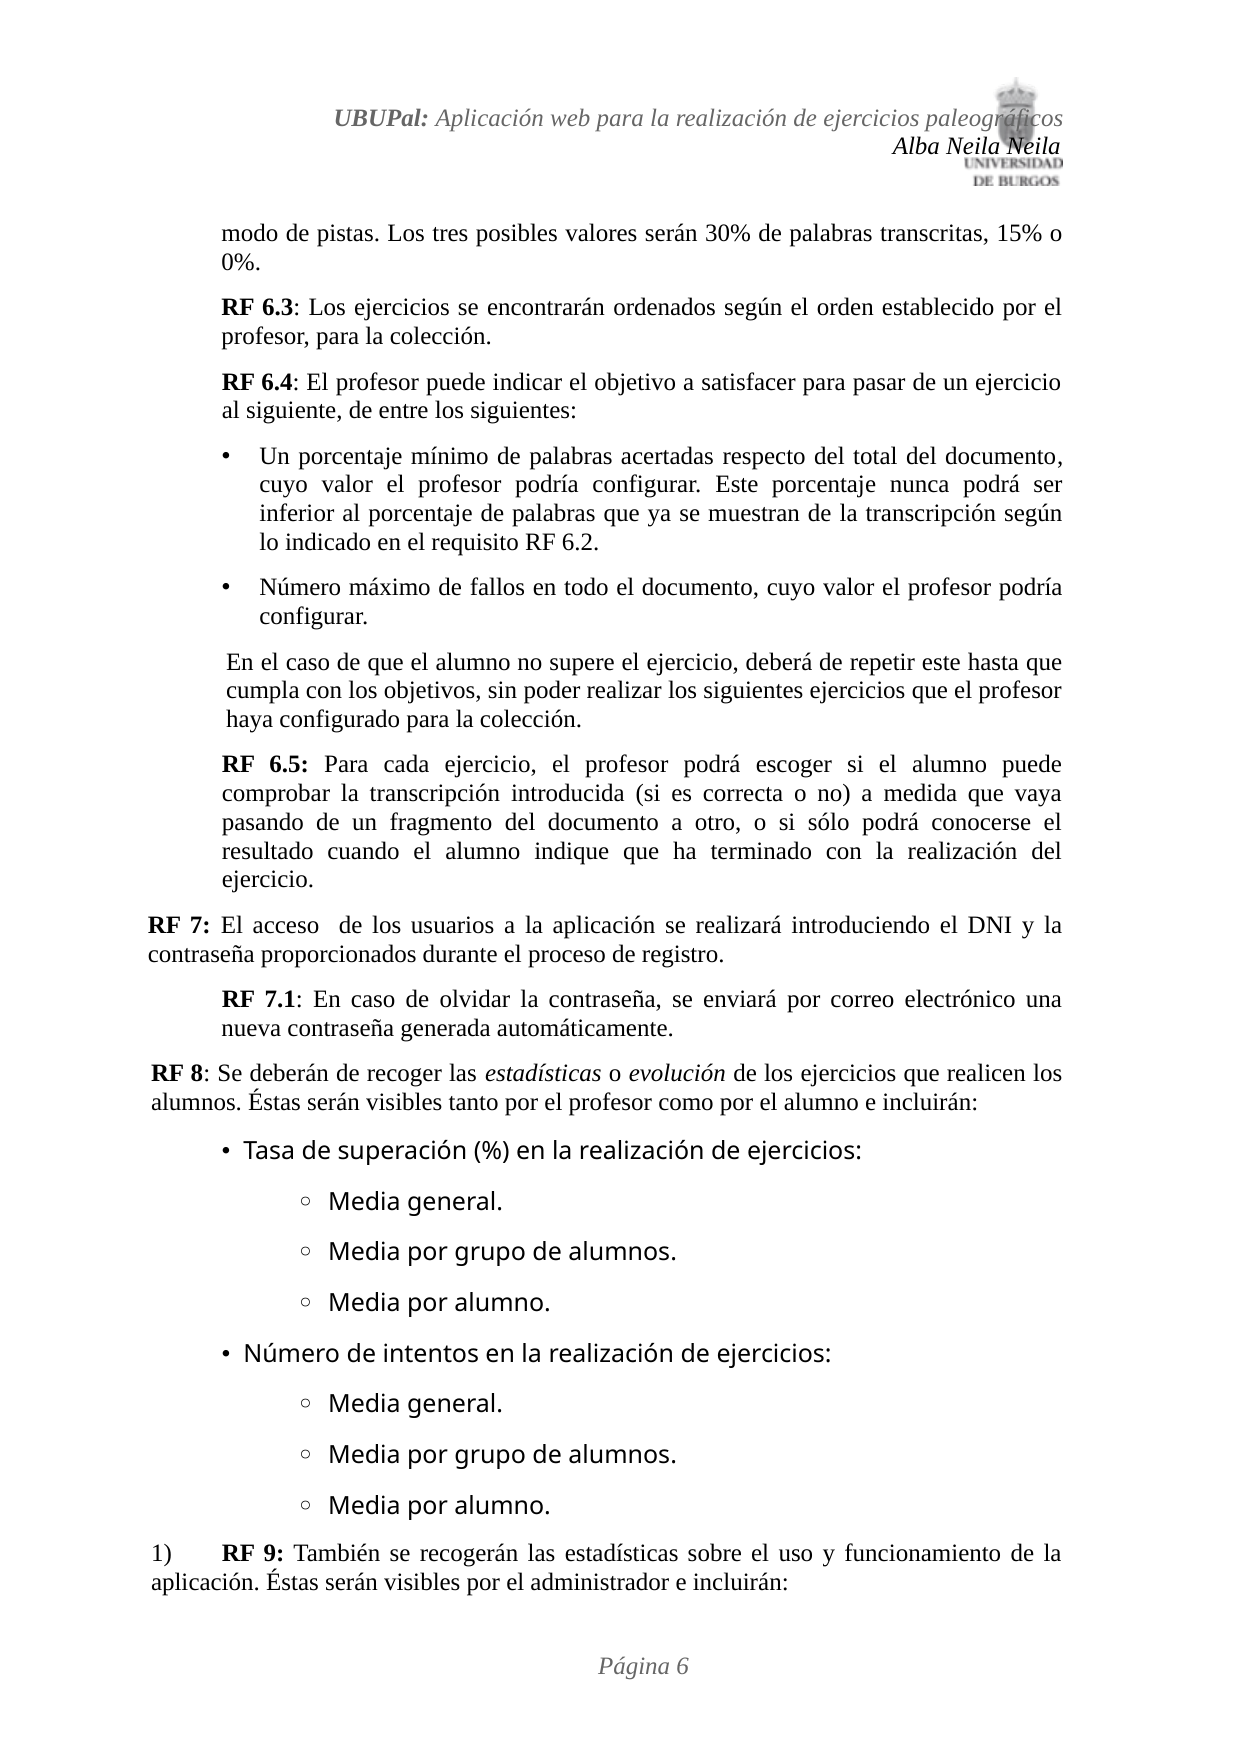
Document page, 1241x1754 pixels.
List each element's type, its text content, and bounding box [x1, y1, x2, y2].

text ◦ Media general. [295, 1183, 1063, 1217]
list RF 8: Se deberán de recoger las estadísticas o evolución de los ejercicios que realicen los alumnos. Éstas serán visibles tanto por el profesor como por el alumno e incluirán: [151, 1058, 1063, 1116]
list Número máximo de fallos en todo el documento, cuyo valor el profesor podría configurar. [222, 572, 1063, 630]
list RF 7.1: En caso de olvidar la contraseña, se enviará por correo electrónico una nueva contraseña generada automáticamente. [151, 984, 1063, 1042]
list RF 9: También se recogerán las estadísticas sobre el uso y funcionamiento de la aplicación. Éstas serán visibles por el administrador e incluirán: [151, 1538, 1063, 1596]
text RF 7: El acceso de los usuarios a la aplicación se realizará introduciendo el DNI y la contraseña proporcionados durante el proceso de registro. [148, 910, 1063, 967]
list • Tasa de superación (%) en la realización de ejercicios: [222, 1132, 1063, 1167]
picture [964, 77, 1063, 186]
list RF 6.4: El profesor puede indicar el objetivo a satisfacer para pasar de un ejercicio al siguiente, de entre los siguientes: [222, 367, 1063, 424]
text ◦ Media por alumno. [295, 1285, 1063, 1319]
text RF 6.5: Para cada ejercicio, el profesor podrá escoger si el alumno puede comprobar la transcripción introducida (si es correcta o no) a medida que vaya pasando de un fragmento del documento a otro, o si sólo podrá conocerse el resultado cuando el alumno indique que ha terminado con la realización del ejercicio. [222, 749, 1063, 893]
text ◦ Media por grupo de alumnos. [295, 1437, 1063, 1471]
list Un porcentaje mínimo de palabras acertadas respecto del total del documento, cuyo valor el profesor podría configurar. Este porcentaje nunca podrá ser inferior al porcentaje de palabras que ya se muestran de la transcripción según lo indicado en el requisito RF 6.2. [222, 441, 1063, 556]
text En el caso de que el alumno no supere el ejercicio, deberá de repetir este hasta que cumpla con los objetivos, sin poder realizar los siguientes ejercicios que el profesor haya configurado para la colección. [226, 647, 1063, 733]
list modo de pistas. Los tres posibles valores serán 30% de palabras transcritas, 15% o 0%. [151, 218, 1063, 276]
text ◦ Media por grupo de alumnos. [295, 1234, 1063, 1268]
list RF 6.3: Los ejercicios se encontrarán ordenados según el orden establecido por el profesor, para la colección. [151, 292, 1063, 350]
text ◦ Media por alumno. [295, 1488, 1063, 1522]
text ◦ Media general. [295, 1386, 1063, 1420]
text • Número de intentos en la realización de ejercicios: [222, 1335, 1063, 1369]
